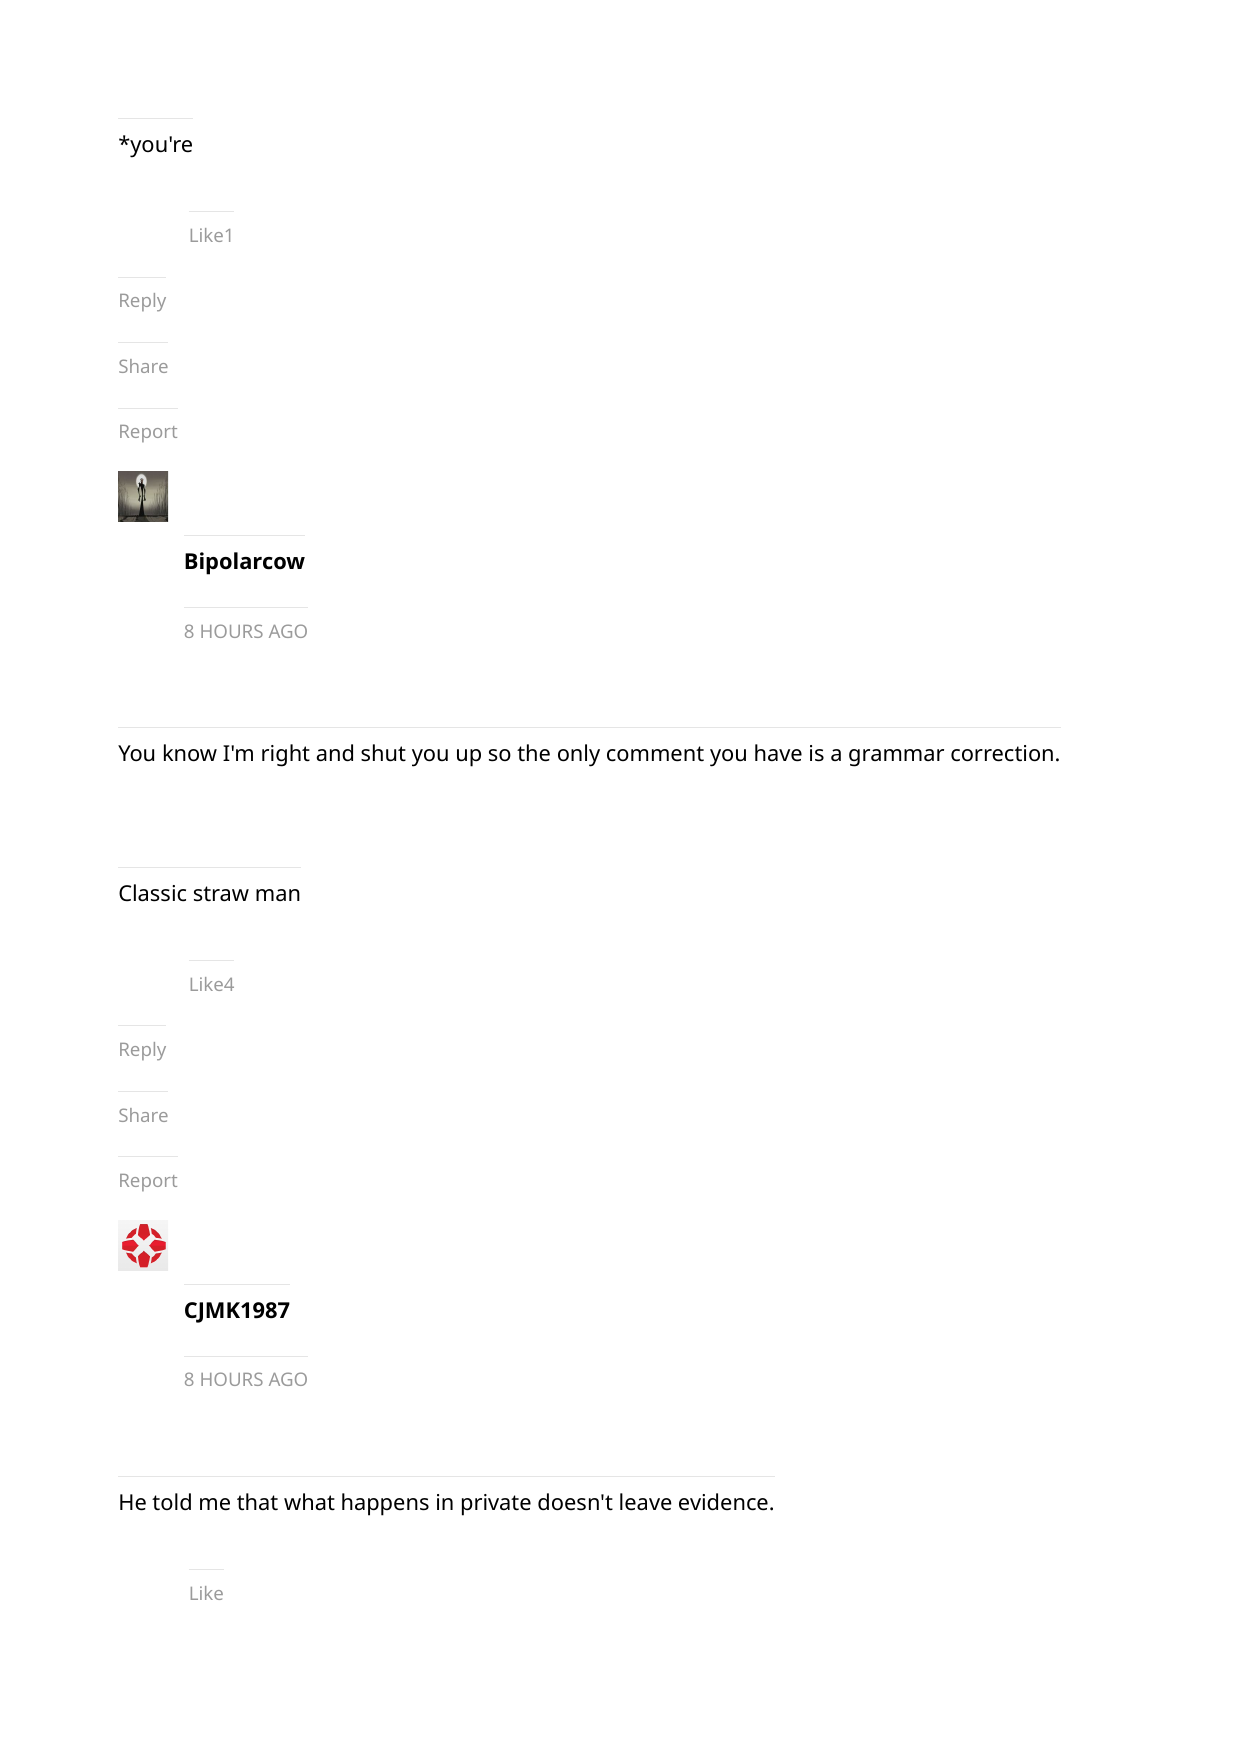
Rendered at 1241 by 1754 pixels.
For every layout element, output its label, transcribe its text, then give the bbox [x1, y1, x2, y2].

text CJMK1987 [184, 1284, 1114, 1325]
text Bipolarcow [184, 535, 1114, 576]
text Report [118, 408, 1122, 444]
text *you're [118, 118, 1122, 159]
picture [118, 1220, 169, 1271]
text 8 HOURS AGO [184, 607, 1117, 644]
text Reply [118, 1025, 1122, 1062]
text Like1 [188, 211, 1122, 248]
text Reply [118, 277, 1122, 313]
picture [118, 471, 169, 522]
text Share [118, 1091, 1122, 1127]
text Share [118, 342, 1122, 379]
text Report [118, 1156, 1122, 1193]
text Like [188, 1569, 1122, 1606]
text He told me that what happens in private doesn't leave evidence. [118, 1476, 1122, 1517]
text You know I'm right and shut you up so the only comment you have is a grammar correction. Classic straw man [118, 727, 1122, 908]
text Like4 [188, 960, 1122, 997]
text 8 HOURS AGO [184, 1356, 1117, 1392]
